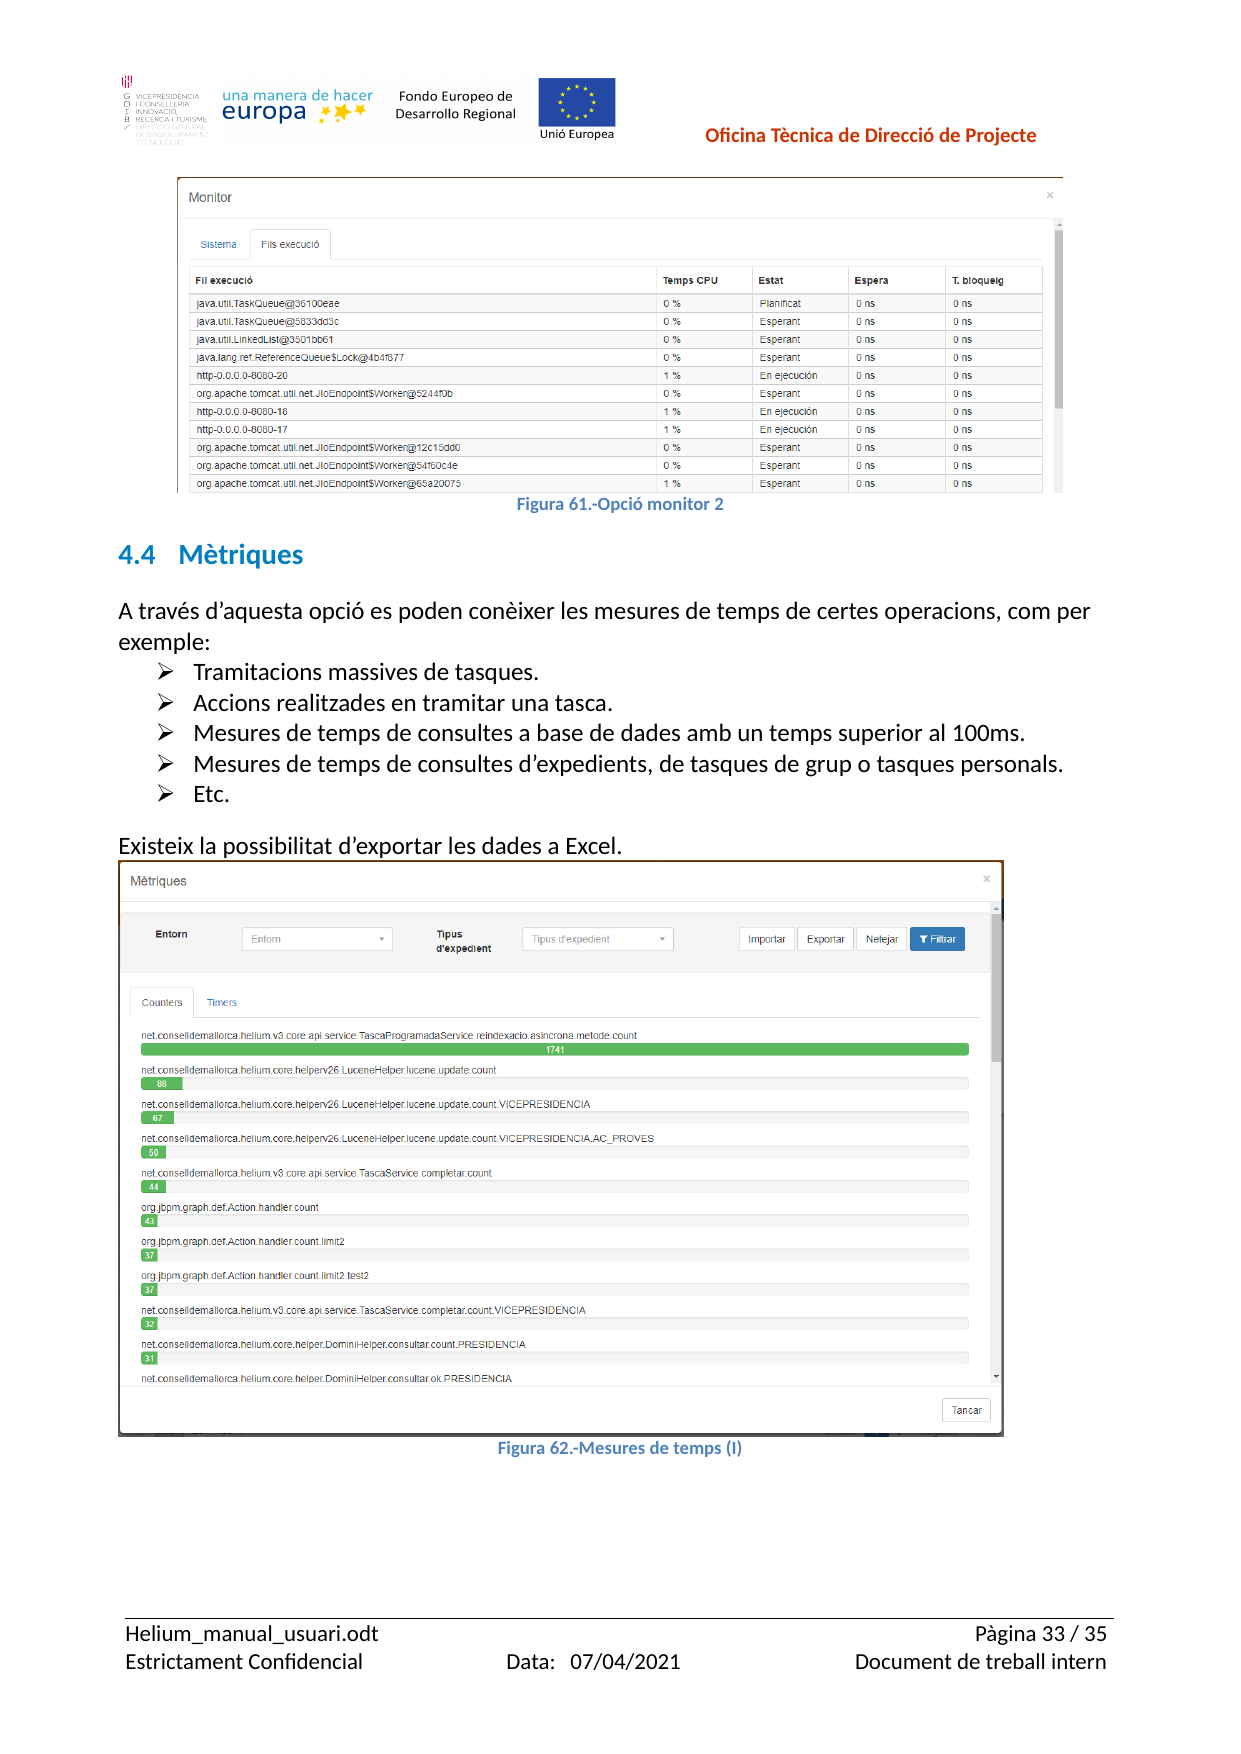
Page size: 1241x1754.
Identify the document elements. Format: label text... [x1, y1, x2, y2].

text Figura 61.-Opció monitor 2 [118, 492, 1122, 515]
list Mesures de temps de consultes a base de dades amb un temps superior al 100ms. [156, 717, 1122, 748]
text Existeix la possibilitat d’exportar les dades a Excel. [118, 830, 1122, 860]
picture [118, 73, 213, 147]
picture [219, 73, 621, 147]
list Mesures de temps de consultes d’expedients, de tasques de grup o tasques personals. [156, 748, 1122, 778]
text Figura 62.-Mesures de temps (I) [118, 1436, 1122, 1459]
list Etc. [156, 778, 1122, 809]
subtitle Mètriques [118, 536, 1122, 572]
picture [177, 177, 1063, 493]
picture [118, 860, 1004, 1437]
text A través d’aquesta opció es poden conèixer les mesures de temps de certes operacions, com per exemple: [118, 595, 1122, 656]
list Accions realitzades en tramitar una tasca. [156, 687, 1122, 717]
list Tramitacions massives de tasques. [156, 656, 1122, 687]
